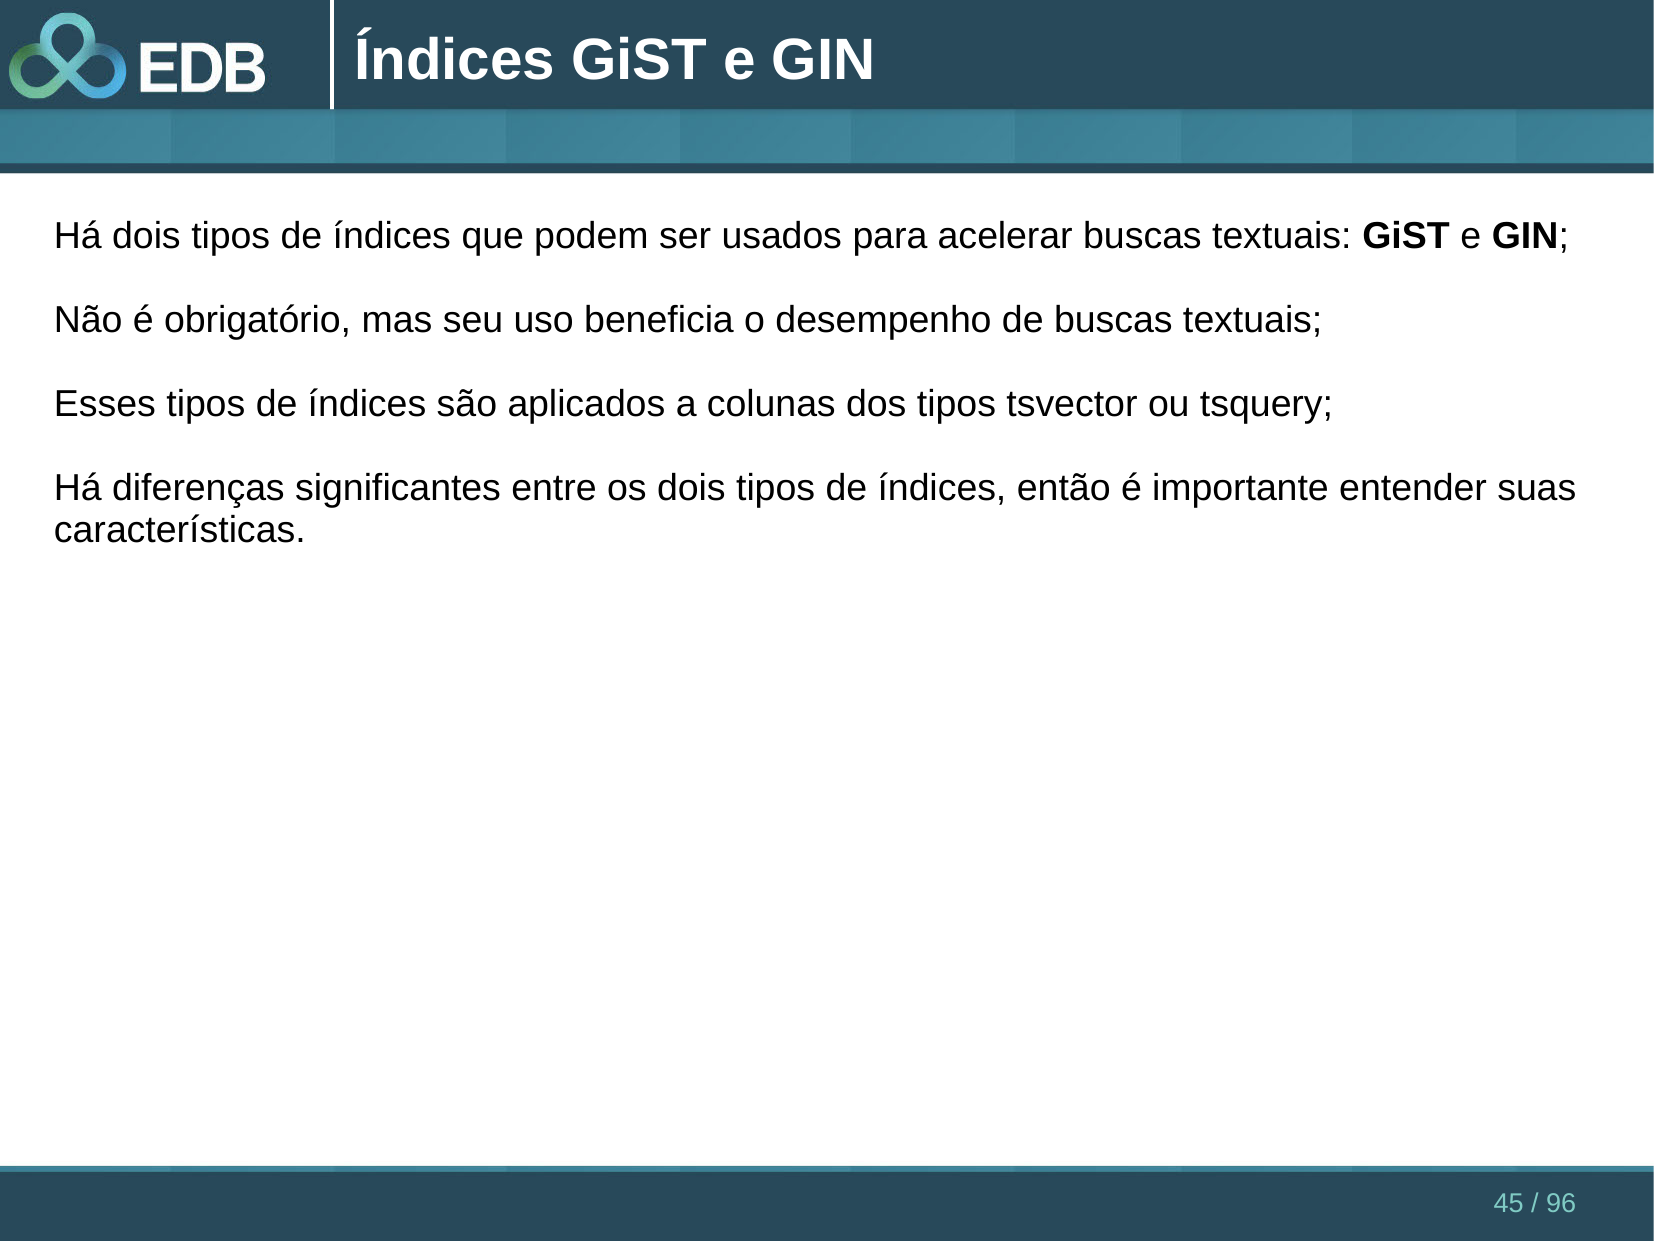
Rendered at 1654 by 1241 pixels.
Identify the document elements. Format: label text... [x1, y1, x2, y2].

picture [0, 0, 1654, 1241]
text_box Há dois tipos de índices que podem ser usados para acelerar buscas textuais: GiST e GIN; Não é obrigatório, mas seu uso beneficia o desempenho de buscas textuais; Esses tipos de índices são aplicados a colunas dos tipos tsvector ou tsquery; Há diferenças significantes entre os dois tipos de índices, então é importante entender suas características. [39, 206, 1595, 612]
title Índices GiST e GIN [354, 0, 1625, 125]
